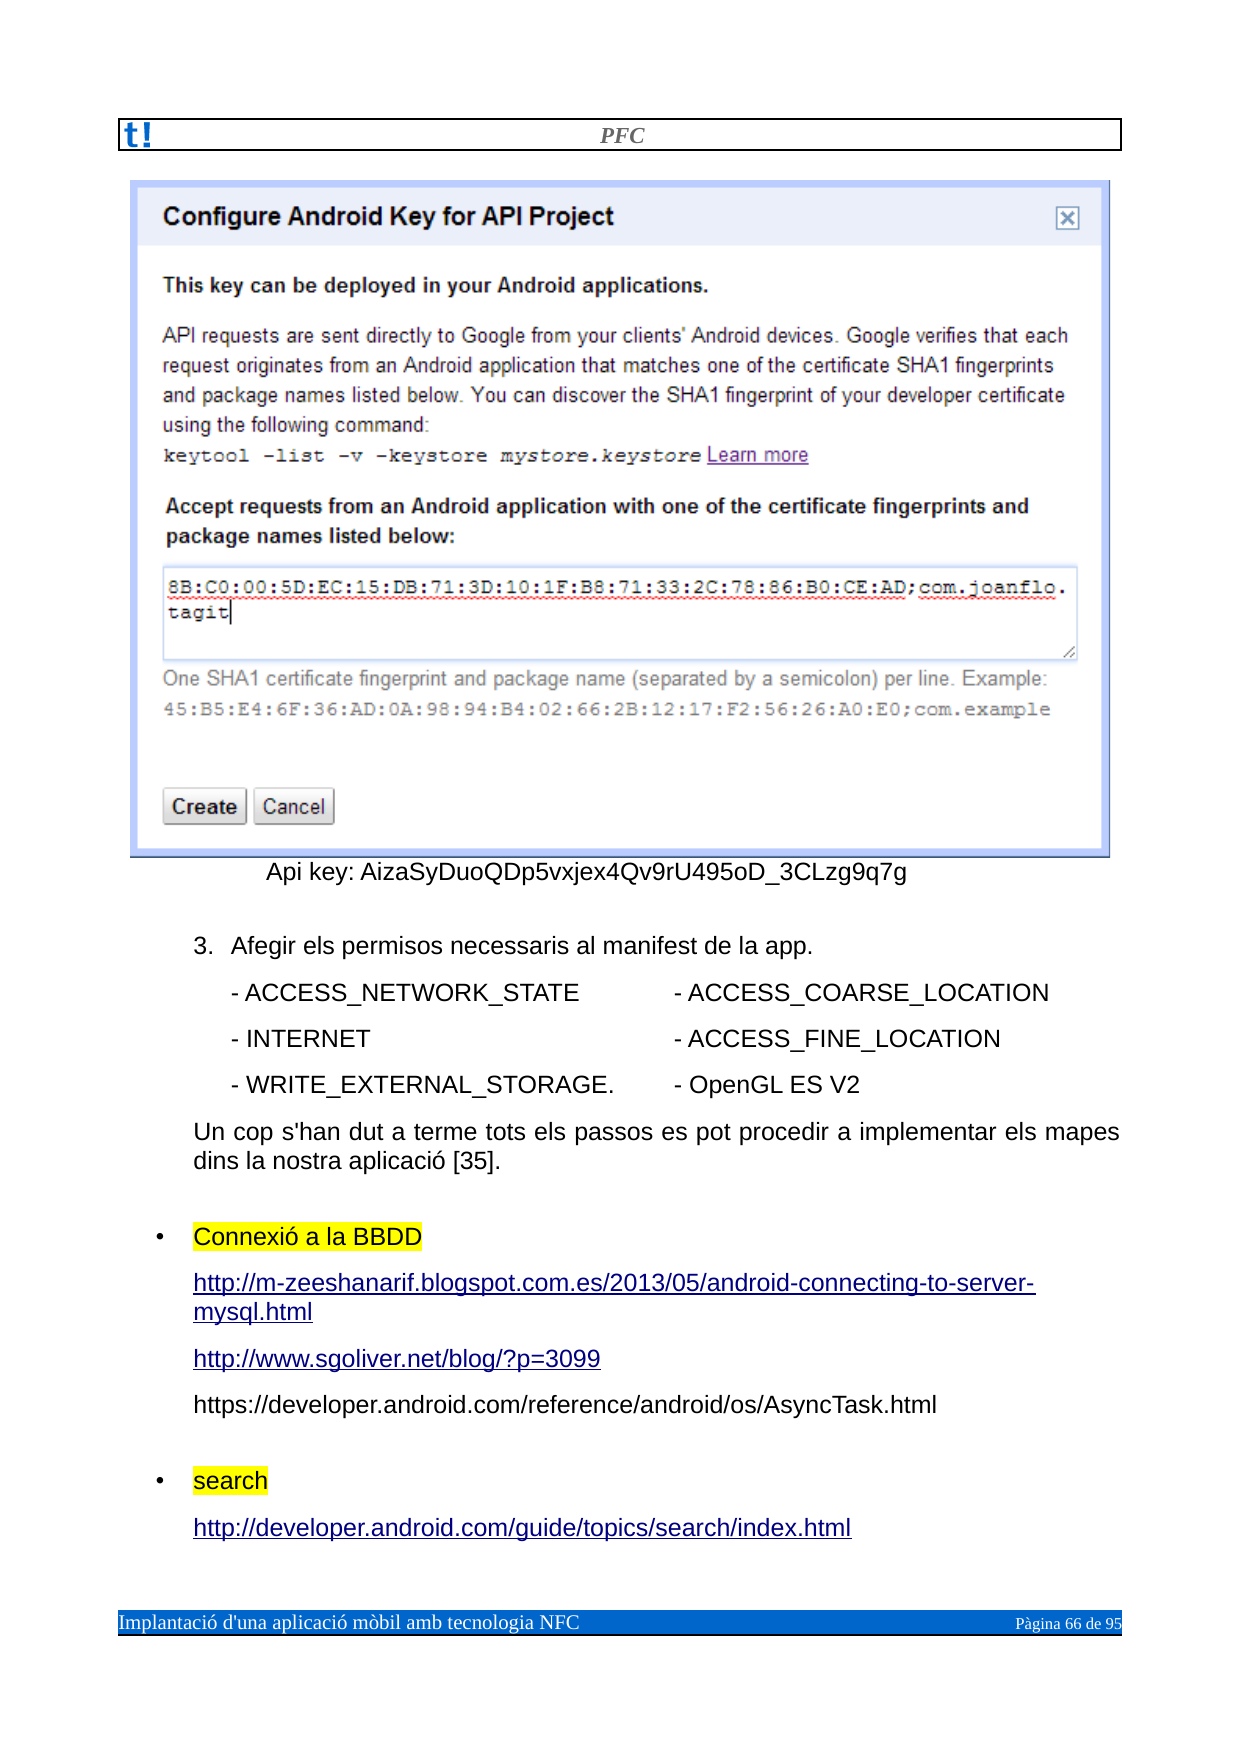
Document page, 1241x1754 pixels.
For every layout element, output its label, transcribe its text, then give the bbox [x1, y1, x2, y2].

list http://www.sgoliver.net/blog/?p=3099 [156, 1343, 1122, 1372]
list - ACCESS_NETWORK_STATE - ACCESS_COARSE_LOCATION [193, 977, 1122, 1006]
text Api key: AizaSyDuoQDp5vxjex4Qv9rU495oD_3CLzg9q7g [118, 858, 1122, 886]
picture [130, 180, 1110, 858]
list Afegir els permisos necessaris al manifest de la app. [193, 931, 1122, 960]
picture [123, 121, 151, 148]
list - WRITE_EXTERNAL_STORAGE. - OpenGL ES V2 [193, 1070, 1122, 1099]
list Connexió a la BBDD [156, 1222, 1122, 1251]
list Un cop s'han dut a terme tots els passos es pot procedir a implementar els mapes dins la nostra aplicació [35]. [156, 1117, 1122, 1174]
list http://developer.android.com/guide/topics/search/index.html [156, 1513, 1122, 1541]
list search [156, 1466, 1122, 1495]
list - INTERNET - ACCESS_FINE_LOCATION [193, 1024, 1122, 1053]
list https://developer.android.com/reference/android/os/AsyncTask.html [156, 1390, 1122, 1419]
list http://m-zeeshanarif.blogspot.com.es/2013/05/android-connecting-to-server-mysql.html [156, 1268, 1122, 1326]
